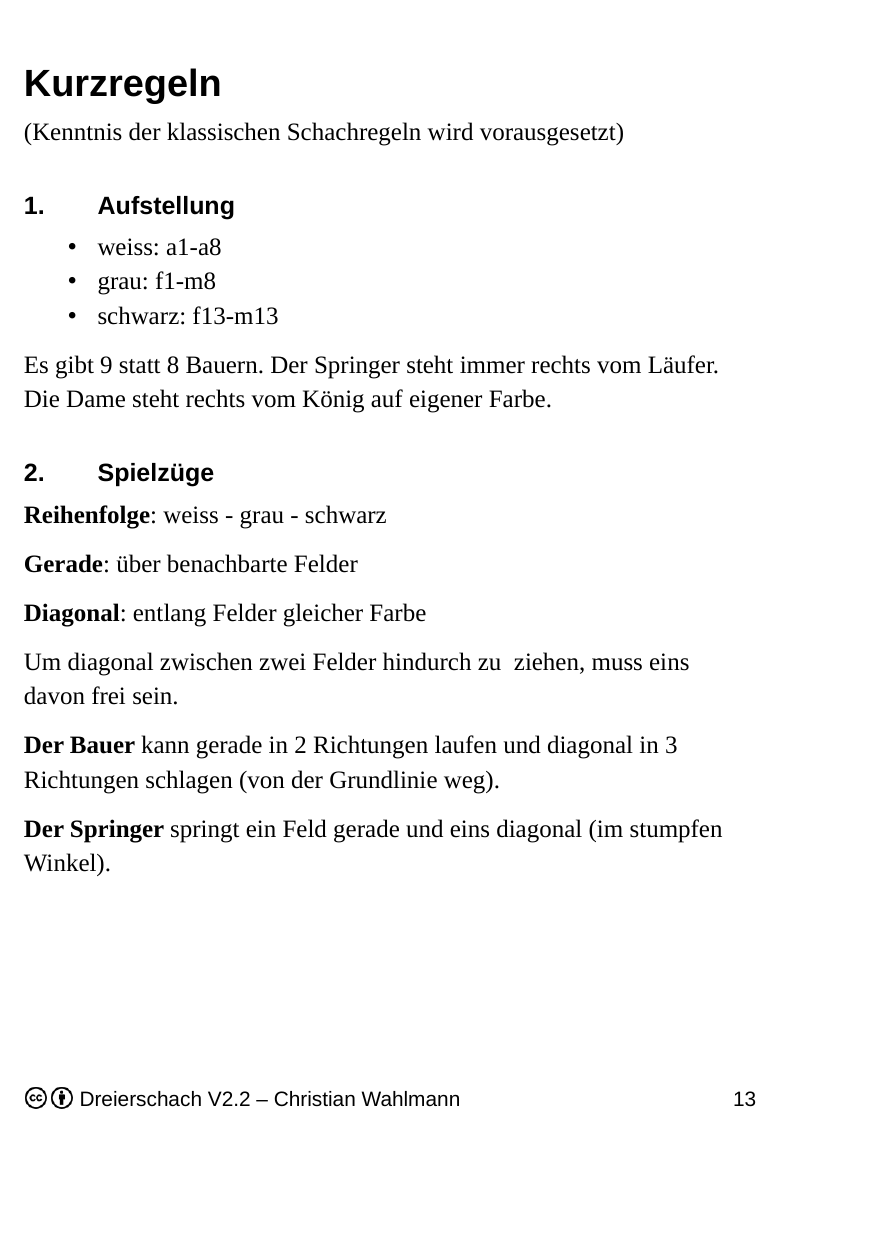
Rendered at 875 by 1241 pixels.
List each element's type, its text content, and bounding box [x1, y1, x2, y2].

list schwarz: f13-m13 [68, 301, 756, 329]
text Reihenfolge: weiss - grau - schwarz [24, 500, 756, 528]
text Diagonal: entlang Felder gleicher Farbe [24, 598, 756, 627]
text Gerade: über benachbarte Felder [24, 549, 756, 577]
picture [23, 1085, 74, 1110]
list weiss: a1-a8 [68, 232, 756, 261]
text Es gibt 9 statt 8 Bauern. Der Springer steht immer rechts vom Läufer. Die Dame steht rechts vom König auf eigener Farbe. [24, 350, 756, 413]
subtitle Spielzüge [24, 458, 756, 487]
text Der Springer springt ein Feld gerade und eins diagonal (im stumpfen Winkel). [24, 814, 756, 877]
list grau: f1-m8 [68, 266, 756, 295]
subtitle Kurzregeln [24, 60, 756, 104]
text Der Bauer kann gerade in 2 Richtungen laufen und diagonal in 3 Richtungen schlagen (von der Grundlinie weg). [24, 730, 756, 794]
text Um diagonal zwischen zwei Felder hindurch zu ziehen, muss eins davon frei sein. [24, 647, 756, 710]
text (Kenntnis der klassischen Schachregeln wird vorausgesetzt) [24, 117, 756, 145]
subtitle Aufstellung [24, 191, 756, 219]
